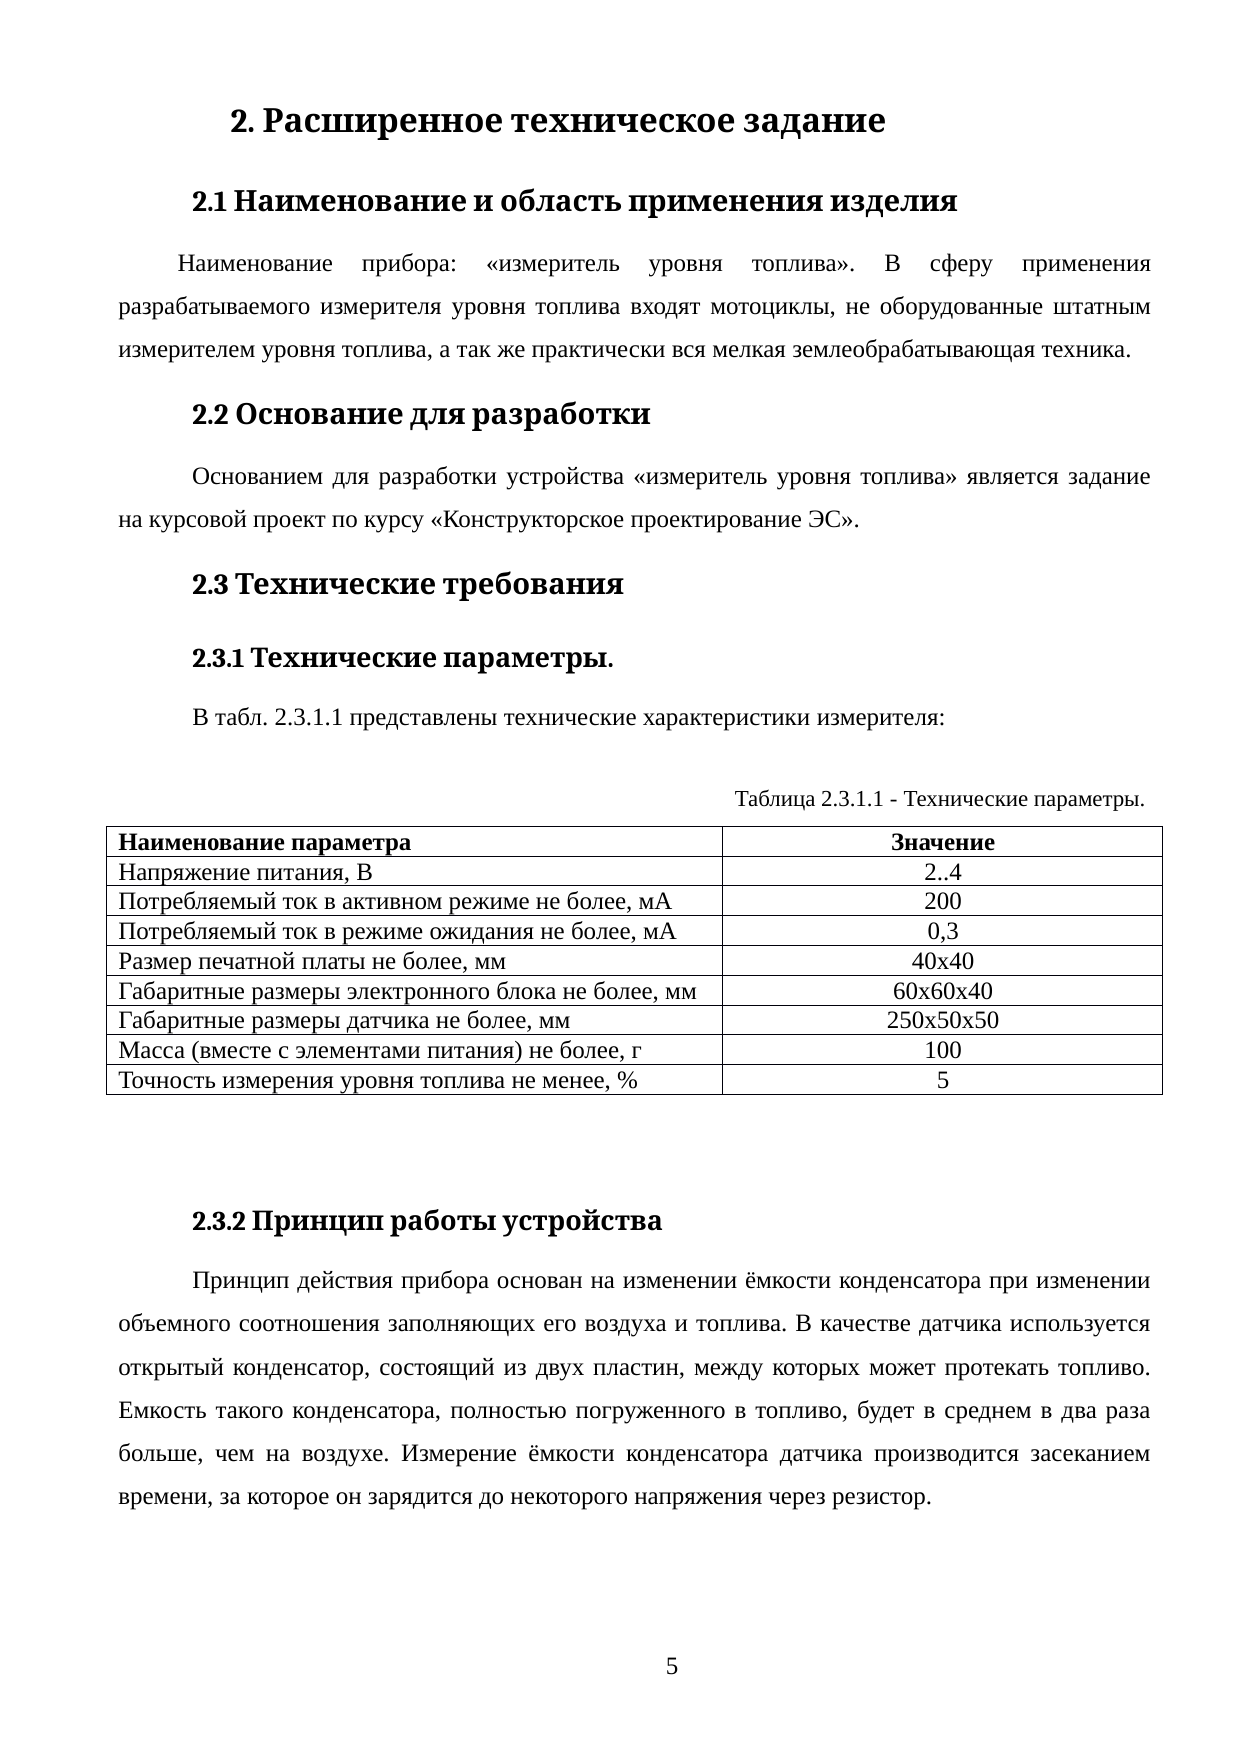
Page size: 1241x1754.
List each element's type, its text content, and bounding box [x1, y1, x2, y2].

subtitle 2.3.1 Технические параметры. [118, 643, 1152, 674]
table_cell 0,3 [723, 916, 1162, 945]
table_header Наименование параметра [107, 827, 722, 856]
table_cell 200 [723, 886, 1162, 915]
table_cell 250х50х50 [723, 1006, 1162, 1034]
subtitle 2. Расширенное техническое задание [118, 102, 1152, 141]
table_cell 2..4 [723, 857, 1162, 885]
text Принцип действия прибора основан на изменении ёмкости конденсатора при изменении объемного соотношения заполняющих его воздуха и топлива. В качестве датчика используется открытый конденсатор, состоящий из двух пластин, между которых может протекать топливо. Емкость такого конденсатора, полностью погруженного в топливо, будет в среднем в два раза больше, чем на воздухе. Измерение ёмкости конденсатора датчика производится засеканием времени, за которое он зарядится до некоторого напряжения через резистор. [118, 1265, 1152, 1510]
table_cell 5 [723, 1065, 1162, 1094]
table_cell Габаритные размеры датчика не более, мм [107, 1006, 722, 1034]
subtitle 2.3.2 Принцип работы устройства [118, 1206, 1152, 1237]
text Наименование прибора: «измеритель уровня топлива». В сферу применения разрабатываемого измерителя уровня топлива входят мотоциклы, не оборудованные штатным измерителем уровня топлива, а так же практически вся мелкая землеобрабатывающая техника. [118, 248, 1152, 363]
subtitle 2.1 Наименование и область применения изделия [118, 185, 1152, 218]
subtitle 2.3 Технические требования [118, 568, 1152, 601]
table_cell Напряжение питания, В [107, 857, 722, 885]
table_cell Размер печатной платы не более, мм [107, 946, 722, 975]
table_cell Точность измерения уровня топлива не менее, % [107, 1065, 722, 1094]
table_cell 40х40 [723, 946, 1162, 975]
table_cell 60х60х40 [723, 976, 1162, 1004]
text Таблица 2.3.1.1 - Технические параметры. [118, 785, 1152, 811]
subtitle 2.2 Основание для разработки [118, 398, 1152, 432]
table_cell Габаритные размеры электронного блока не более, мм [107, 976, 722, 1004]
table_cell Потребляемый ток в активном режиме не более, мА [107, 886, 722, 915]
table_header Значение [723, 827, 1162, 856]
table_cell Масса (вместе с элементами питания) не более, г [107, 1035, 722, 1064]
table_cell Потребляемый ток в режиме ожидания не более, мА [107, 916, 722, 945]
text Основанием для разработки устройства «измеритель уровня топлива» является задание на курсовой проект по курсу «Конструкторское проектирование ЭС». [118, 461, 1152, 533]
text В табл. 2.3.1.1 представлены технические характеристики измерителя: [118, 702, 1152, 731]
table_cell 100 [723, 1035, 1162, 1064]
